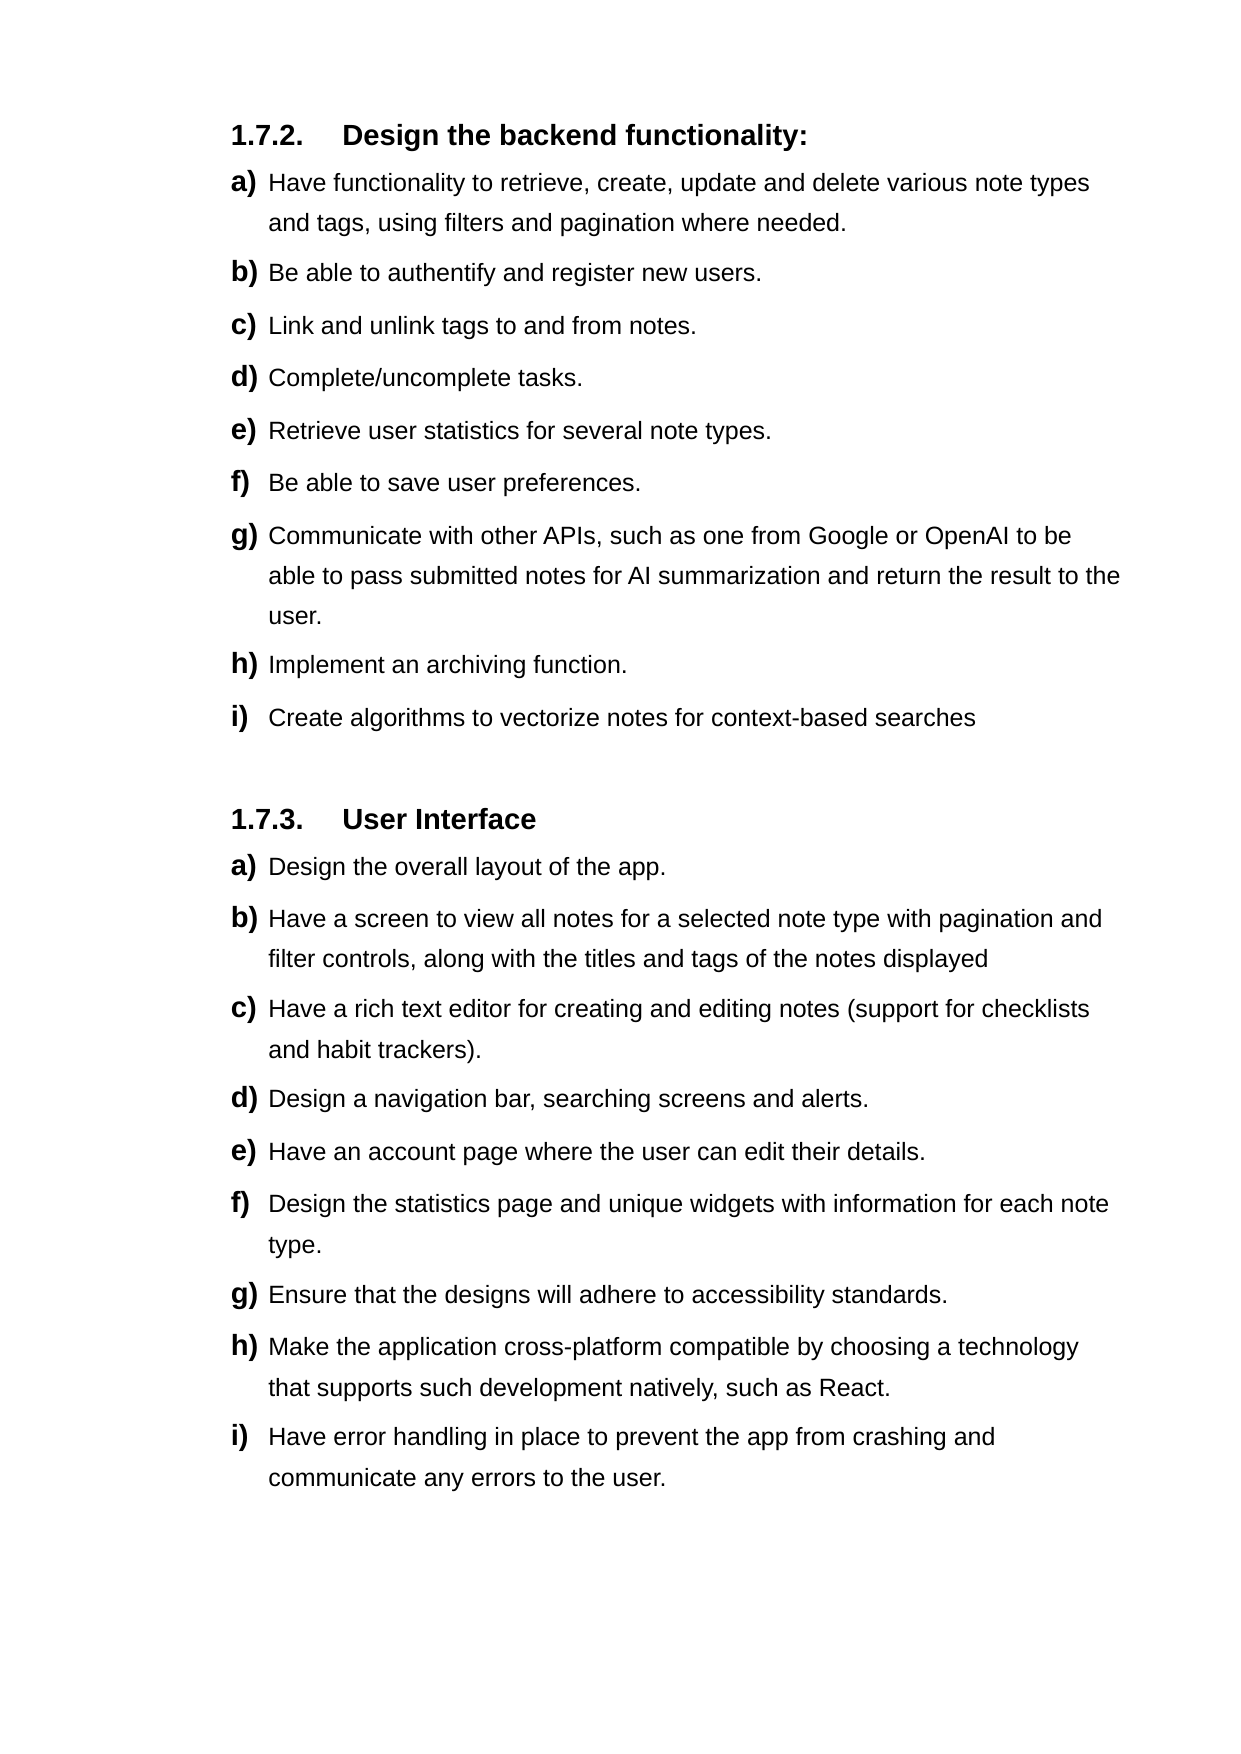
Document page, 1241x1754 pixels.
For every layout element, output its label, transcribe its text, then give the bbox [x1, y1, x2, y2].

list Have a screen to view all notes for a selected note type with pagination and filter controls, along with the titles and tags of the notes displayed [231, 900, 1122, 973]
subtitle User Interface [231, 802, 1122, 835]
list Have functionality to retrieve, create, update and delete various note types and tags, using filters and pagination where needed. [231, 164, 1122, 237]
list Communicate with other APIs, such as one from Google or OpenAI to be able to pass submitted notes for AI summarization and return the result to the user. [231, 517, 1122, 629]
list Create algorithms to vectorize notes for context-based searches [231, 699, 1122, 772]
list Make the application cross-platform compatible by choosing a technology that supports such development natively, such as React. [231, 1328, 1122, 1401]
list Retrieve user statistics for several note types. [231, 412, 1122, 445]
list Implement an archiving function. [231, 647, 1122, 680]
list Have an account page where the user can edit their details. [231, 1133, 1122, 1167]
list Complete/uncomplete tasks. [231, 359, 1122, 393]
subtitle Design the backend functionality: [231, 118, 1122, 152]
list Design the overall layout of the app. [231, 848, 1122, 881]
list Design a navigation bar, searching screens and alerts. [231, 1081, 1122, 1114]
list Be able to save user preferences. [231, 464, 1122, 498]
list Have error handling in place to prevent the app from crashing and communicate any errors to the user. [231, 1418, 1122, 1492]
list Have a rich text editor for creating and editing notes (support for checklists and habit trackers). [231, 990, 1122, 1063]
list Design the statistics page and unique widgets with information for each note type. [231, 1186, 1122, 1259]
list Link and unlink tags to and from notes. [231, 307, 1122, 340]
list Ensure that the designs will adhere to accessibility standards. [231, 1276, 1122, 1309]
list Be able to authentify and register new users. [231, 254, 1122, 288]
